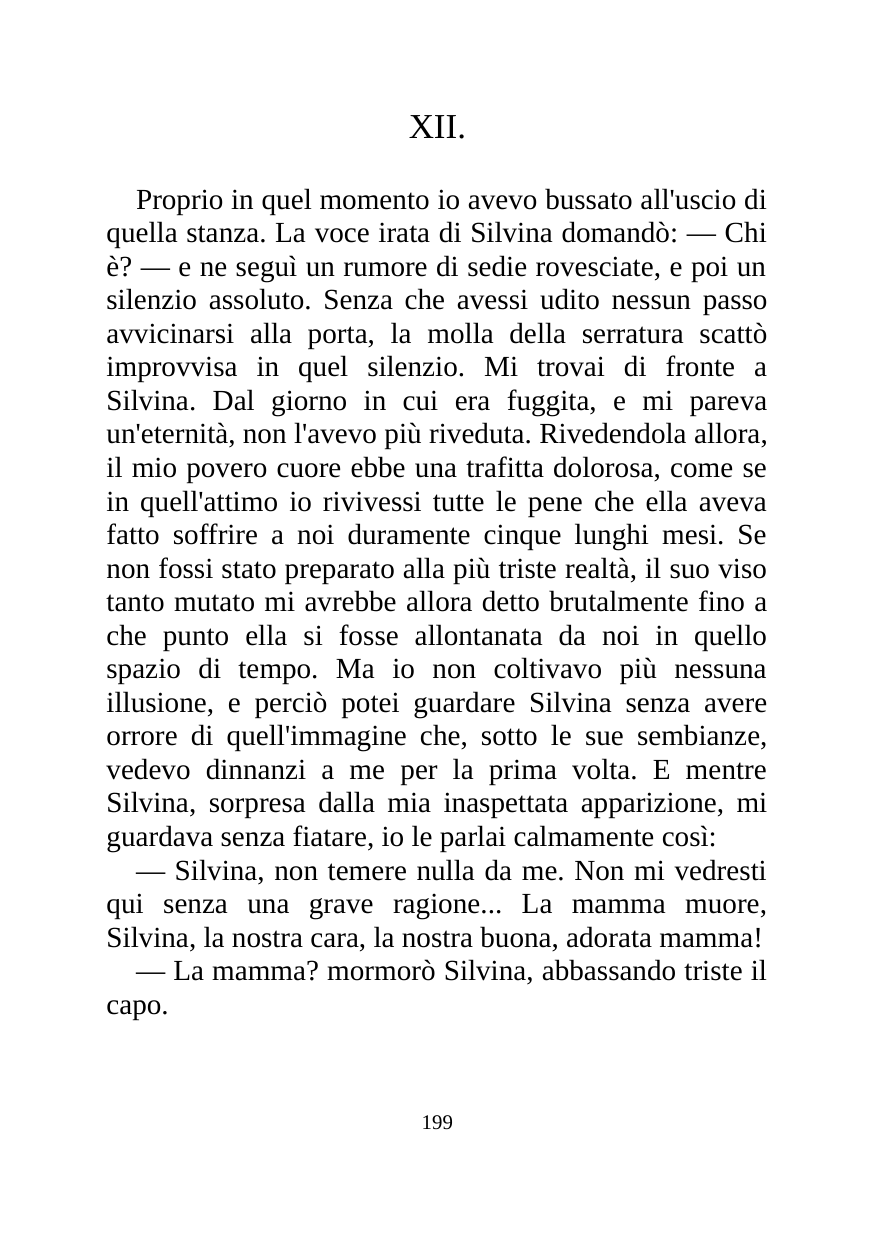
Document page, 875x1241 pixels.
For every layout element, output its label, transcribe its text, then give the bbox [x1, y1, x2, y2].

text — Silvina, non temere nulla da me. Non mi vedresti qui senza una grave ragione... La mamma muore, Silvina, la nostra cara, la nostra buona, adorata mamma! [106, 853, 768, 953]
text — La mamma? mormorò Silvina, abbassando triste il capo. [106, 953, 768, 1020]
text Proprio in quel momento io avevo bussato all'uscio di quella stanza. La voce irata di Silvina domandò: — Chi è? — e ne seguì un rumore di sedie rovesciate, e poi un silenzio assoluto. Senza che avessi udito nessun passo avvicinarsi alla porta, la molla della serratura scattò improvvisa in quel silenzio. Mi trovai di fronte a Silvina. Dal giorno in cui era fuggita, e mi pareva un'eternità, non l'avevo più riveduta. Rivedendola allora, il mio povero cuore ebbe una trafitta dolorosa, come se in quell'attimo io rivivessi tutte le pene che ella aveva fatto soffrire a noi duramente cinque lunghi mesi. Se non fossi stato preparato alla più triste realtà, il suo viso tanto mutato mi avrebbe allora detto brutalmente fino a che punto ella si fosse allontanata da noi in quello spazio di tempo. Ma io non coltivavo più nessuna illusione, e perciò potei guardare Silvina senza avere orrore di quell'immagine che, sotto le sue sembianze, vedevo dinnanzi a me per la prima volta. E mentre Silvina, sorpresa dalla mia inaspettata apparizione, mi guardava senza fiatare, io le parlai calmamente così: [106, 182, 768, 853]
subtitle XII. [106, 106, 768, 146]
